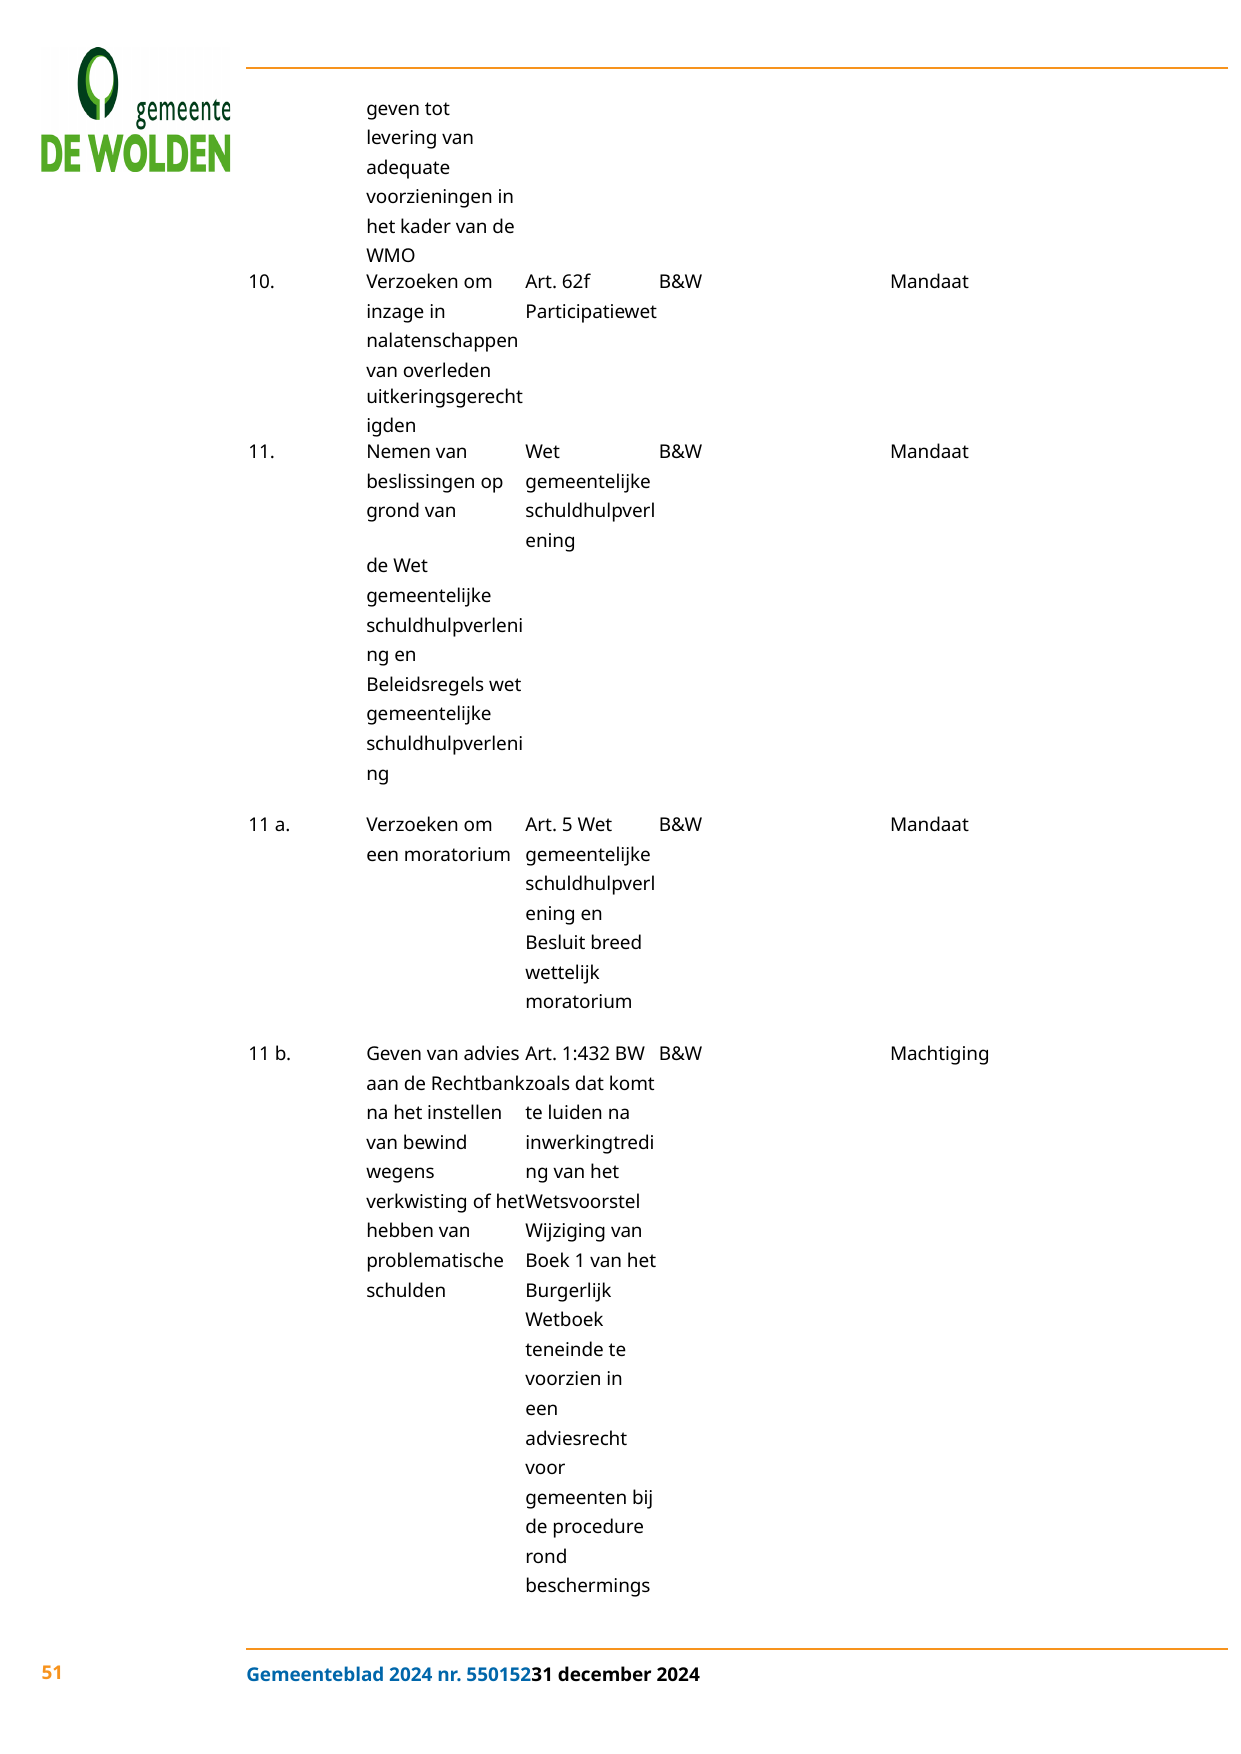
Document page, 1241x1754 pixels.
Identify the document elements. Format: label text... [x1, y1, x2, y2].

table_cell B&W [659, 811, 890, 1014]
table_cell Art. 1:432 BW zoals dat komt te luiden na inwerkingtreding van het Wetsvoorstel Wijziging van Boek 1 van het Burgerlijk Wetboek teneinde te voorzien in een adviesrecht voor gemeenten bij de procedure rond beschermings [525, 1040, 659, 1598]
table_cell [890, 553, 1033, 786]
table_cell Mandaat [890, 438, 1033, 553]
table_cell 11 b. [248, 1040, 366, 1598]
table_cell [366, 786, 525, 811]
table_cell B&W [659, 1040, 890, 1598]
table_cell [659, 786, 890, 811]
table_cell Verzoeken om een moratorium [366, 811, 525, 1014]
table_cell 10. [248, 269, 366, 383]
table_cell [659, 383, 890, 438]
table_cell Verzoeken om inzage in nalatenschappen van overleden [366, 269, 525, 383]
table_cell [890, 1015, 1033, 1040]
table_cell [659, 553, 890, 786]
table_cell [1034, 1040, 1152, 1598]
table_cell Machtiging [890, 1040, 1033, 1598]
table_cell [1034, 553, 1152, 786]
table_cell [366, 1015, 525, 1040]
table_cell uitkeringsgerechtigden [366, 383, 525, 438]
table_cell [525, 1015, 659, 1040]
table_cell Nemen van beslissingen op grond van [366, 438, 525, 553]
table_cell Geven van advies aan de Rechtbank na het instellen van bewind wegens verkwisting of het hebben van problematische schulden [366, 1040, 525, 1598]
table_cell [1034, 383, 1152, 438]
table_cell [525, 553, 659, 786]
table_cell [659, 95, 890, 268]
table_cell [525, 786, 659, 811]
table_cell Wet gemeentelijke schuldhulpverlening [525, 438, 659, 553]
table_cell Mandaat [890, 269, 1033, 383]
table_cell de Wet gemeentelijke schuldhulpverlening en Beleidsregels wet gemeentelijke schuldhulpverlening [366, 553, 525, 786]
table_cell [1034, 786, 1152, 811]
table_cell 11. [248, 438, 366, 553]
table_cell Art. 5 Wet gemeentelijke schuldhulpverlening en Besluit breed wettelijk moratorium [525, 811, 659, 1014]
table_cell Mandaat [890, 811, 1033, 1014]
table_cell [890, 95, 1033, 268]
table_cell B&W [659, 269, 890, 383]
table_cell [1034, 1015, 1152, 1040]
picture [41, 47, 231, 172]
table_cell [525, 383, 659, 438]
table_cell [1034, 269, 1152, 383]
table_cell [659, 1015, 890, 1040]
table_cell 11 a. [248, 811, 366, 1014]
table_cell [248, 383, 366, 438]
table_cell Art. 62f Participatiewet [525, 269, 659, 383]
table_cell [1034, 811, 1152, 1014]
table_cell [525, 95, 659, 268]
table_cell [248, 95, 366, 268]
table_cell B&W [659, 438, 890, 553]
table_cell [248, 786, 366, 811]
table_cell [248, 1015, 366, 1040]
table_cell [890, 786, 1033, 811]
table_cell [248, 553, 366, 786]
table_cell [1034, 95, 1152, 268]
table_cell [1034, 438, 1152, 553]
table_cell geven tot levering van adequate voorzieningen in het kader van de WMO [366, 95, 525, 268]
table_cell [890, 383, 1033, 438]
